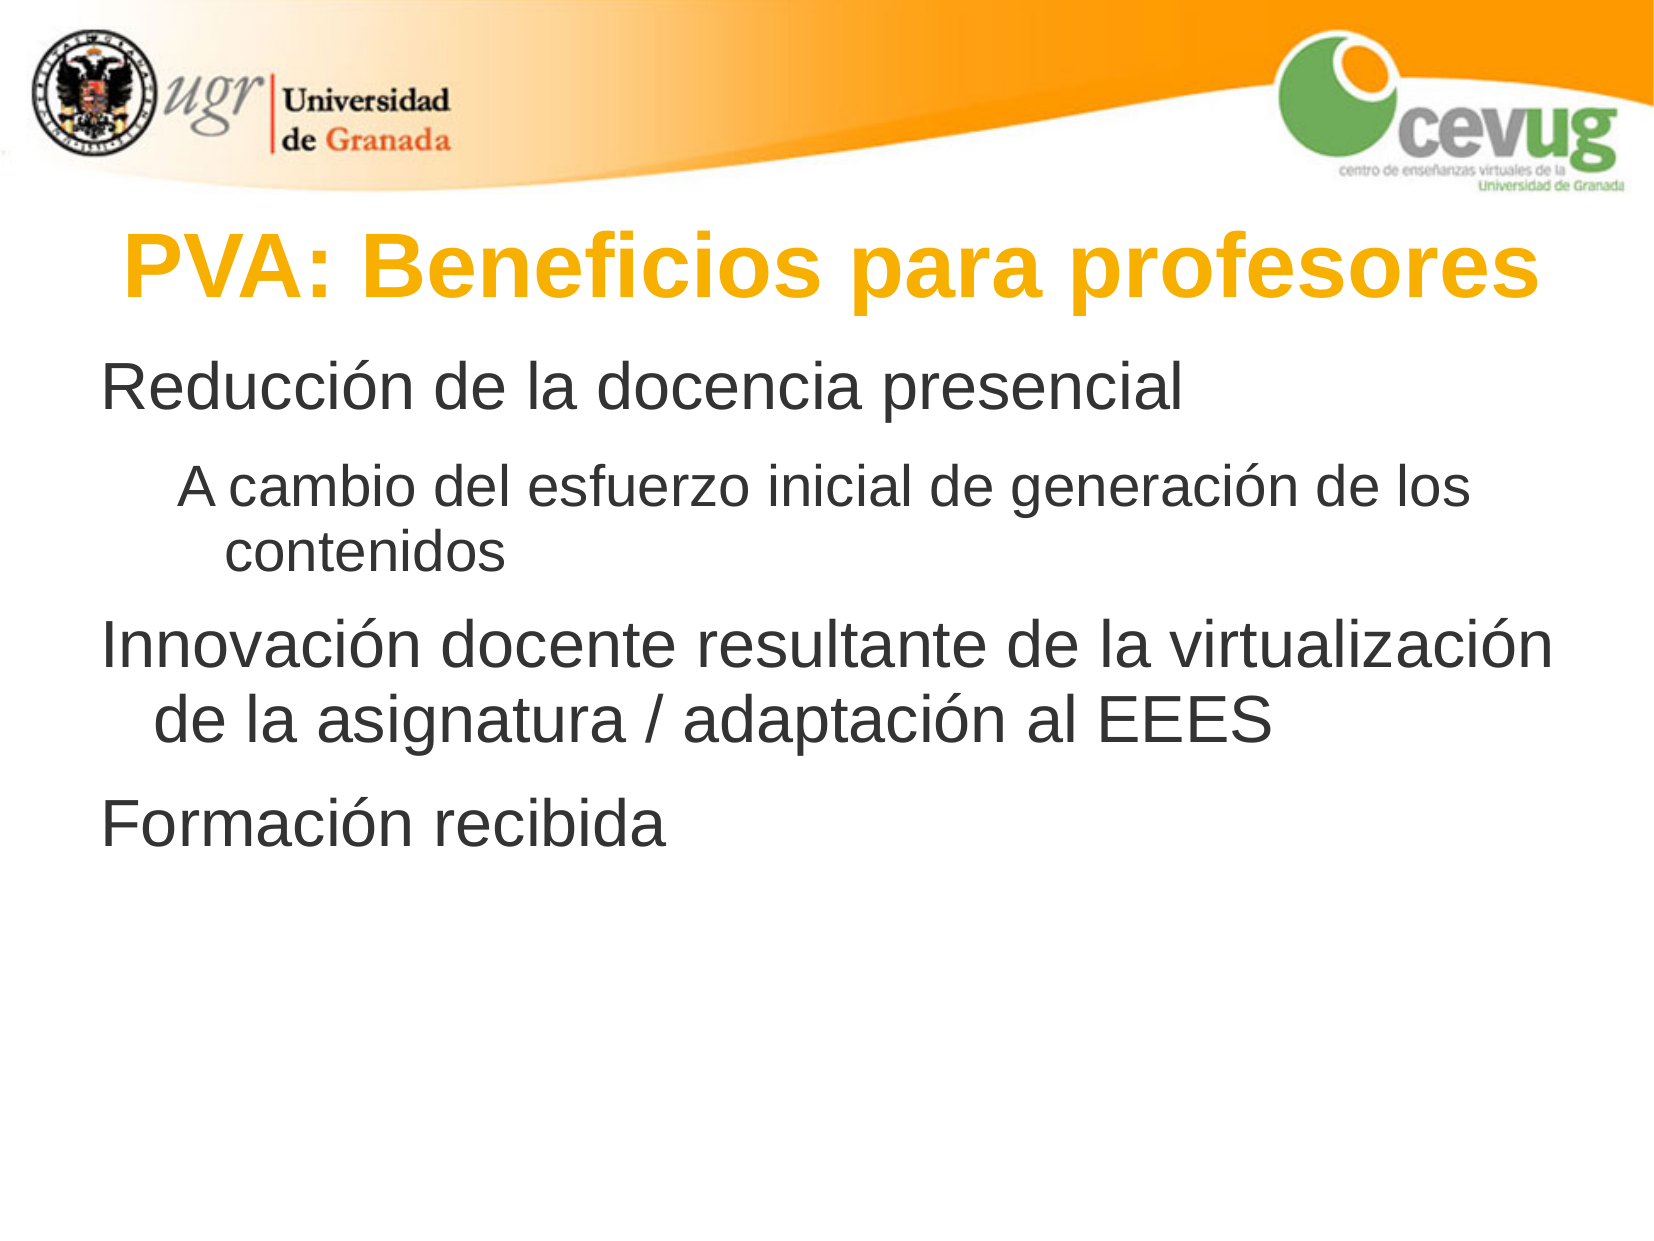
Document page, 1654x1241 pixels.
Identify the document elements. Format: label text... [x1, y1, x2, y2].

title PVA: Beneficios para profesores [88, 177, 1577, 355]
list Reducción de la docencia presencial A cambio del esfuerzo inicial de generación de los contenidos Innovación docente resultante de la virtualización de la asignatura / adaptación al EEES Formación recibida [82, 349, 1571, 1153]
